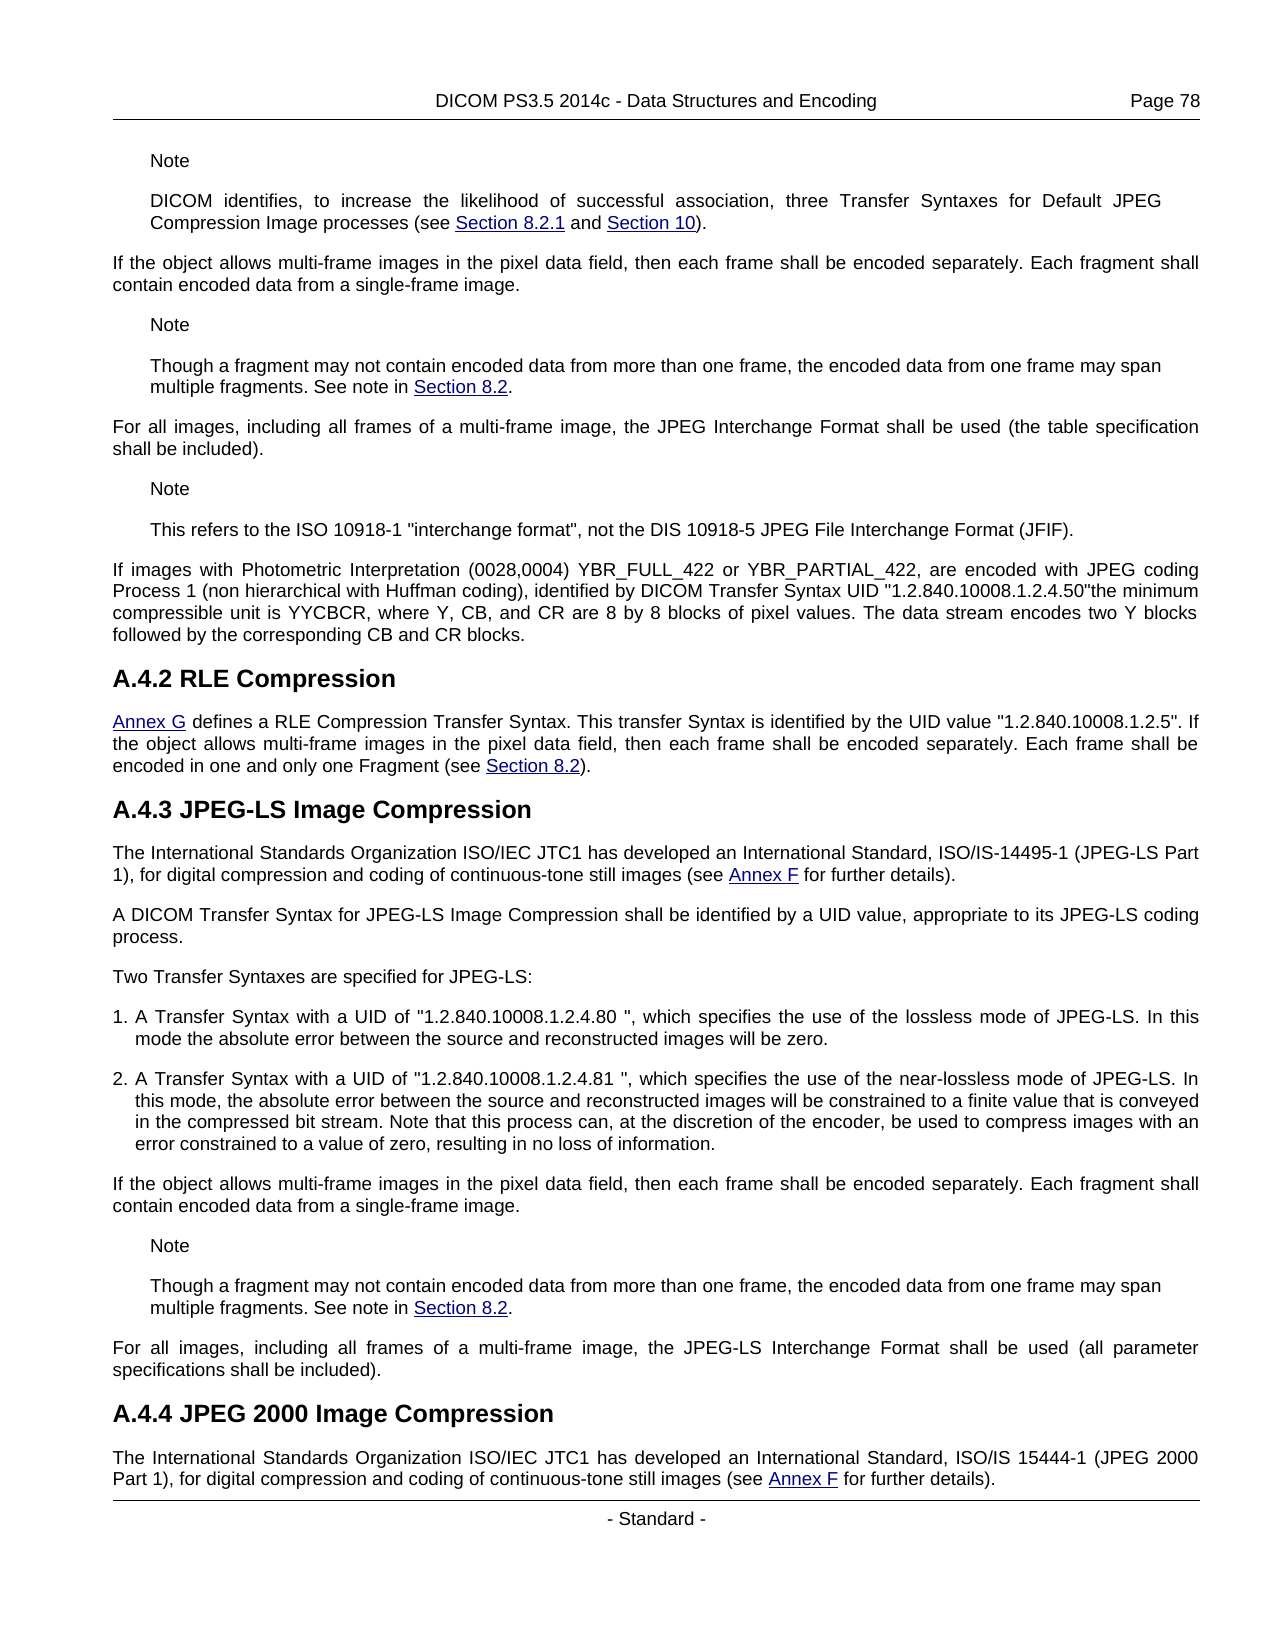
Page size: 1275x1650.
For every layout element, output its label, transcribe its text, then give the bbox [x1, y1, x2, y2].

text A.4.2 RLE Compression [112, 664, 1200, 692]
text DICOM identifies, to increase the likelihood of successful association, three Transfer Syntaxes for Default JPEG Compression Image processes (see Section 8.2.1 and Section 10). [150, 190, 1162, 233]
text For all images, including all frames of a multi-frame image, the JPEG-LS Interchange Format shall be used (all parameter specifications shall be included). [112, 1337, 1200, 1380]
list A Transfer Syntax with a UID of "1.2.840.10008.1.2.4.81 ", which specifies the use of the near-lossless mode of JPEG-LS. In this mode, the absolute error between the source and reconstructed images will be constrained to a finite value that is conveyed in the compressed bit stream. Note that this process can, at the discretion of the encoder, be used to compress images with an error constrained to a value of zero, resulting in no loss of information. [112, 1068, 1200, 1154]
text If the object allows multi-frame images in the pixel data field, then each frame shall be encoded separately. Each fragment shall contain encoded data from a single-frame image. [112, 252, 1200, 295]
text The International Standards Organization ISO/IEC JTC1 has developed an International Standard, ISO/IS 15444-1 (JPEG 2000 Part 1), for digital compression and coding of continuous-tone still images (see Annex F for further details). [112, 1447, 1200, 1490]
list A Transfer Syntax with a UID of "1.2.840.10008.1.2.4.80 ", which specifies the use of the lossless mode of JPEG-LS. In this mode the absolute error between the source and reconstructed images will be zero. [112, 1006, 1200, 1049]
text This refers to the ISO 10918-1 "interchange format", not the DIS 10918-5 JPEG File Interchange Format (JFIF). [150, 518, 1162, 540]
text Annex G defines a RLE Compression Transfer Syntax. This transfer Syntax is identified by the UID value "1.2.840.10008.1.2.5". If the object allows multi-frame images in the pixel data field, then each frame shall be encoded separately. Each frame shall be encoded in one and only one Fragment (see Section 8.2). [112, 711, 1200, 776]
text Though a fragment may not contain encoded data from more than one frame, the encoded data from one frame may span multiple fragments. See note in Section 8.2. [150, 354, 1162, 397]
text Two Transfer Syntaxes are specified for JPEG-LS: [112, 966, 1200, 987]
text A.4.3 JPEG-LS Image Compression [112, 795, 1200, 823]
text The International Standards Organization ISO/IEC JTC1 has developed an International Standard, ISO/IS-14495-1 (JPEG-LS Part 1), for digital compression and coding of continuous-tone still images (see Annex F for further details). [112, 842, 1200, 885]
text Note [150, 150, 1162, 172]
text For all images, including all frames of a multi-frame image, the JPEG Interchange Format shall be used (the table specification shall be included). [112, 416, 1200, 459]
text Though a fragment may not contain encoded data from more than one frame, the encoded data from one frame may span multiple fragments. See note in Section 8.2. [150, 1275, 1162, 1318]
text A DICOM Transfer Syntax for JPEG-LS Image Compression shall be identified by a UID value, appropriate to its JPEG-LS coding process. [112, 904, 1200, 947]
text Note [150, 314, 1162, 336]
text Note [150, 478, 1162, 500]
text A.4.4 JPEG 2000 Image Compression [112, 1399, 1200, 1428]
text If images with Photometric Interpretation (0028,0004) YBR_FULL_422 or YBR_PARTIAL_422, are encoded with JPEG coding Process 1 (non hierarchical with Huffman coding), identified by DICOM Transfer Syntax UID "1.2.840.10008.1.2.4.50"the minimum compressible unit is YYCBCR, where Y, CB, and CR are 8 by 8 blocks of pixel values. The data stream encodes two Y blocks followed by the corresponding CB and CR blocks. [112, 559, 1200, 645]
text If the object allows multi-frame images in the pixel data field, then each frame shall be encoded separately. Each fragment shall contain encoded data from a single-frame image. [112, 1173, 1200, 1216]
text Note [150, 1235, 1162, 1257]
